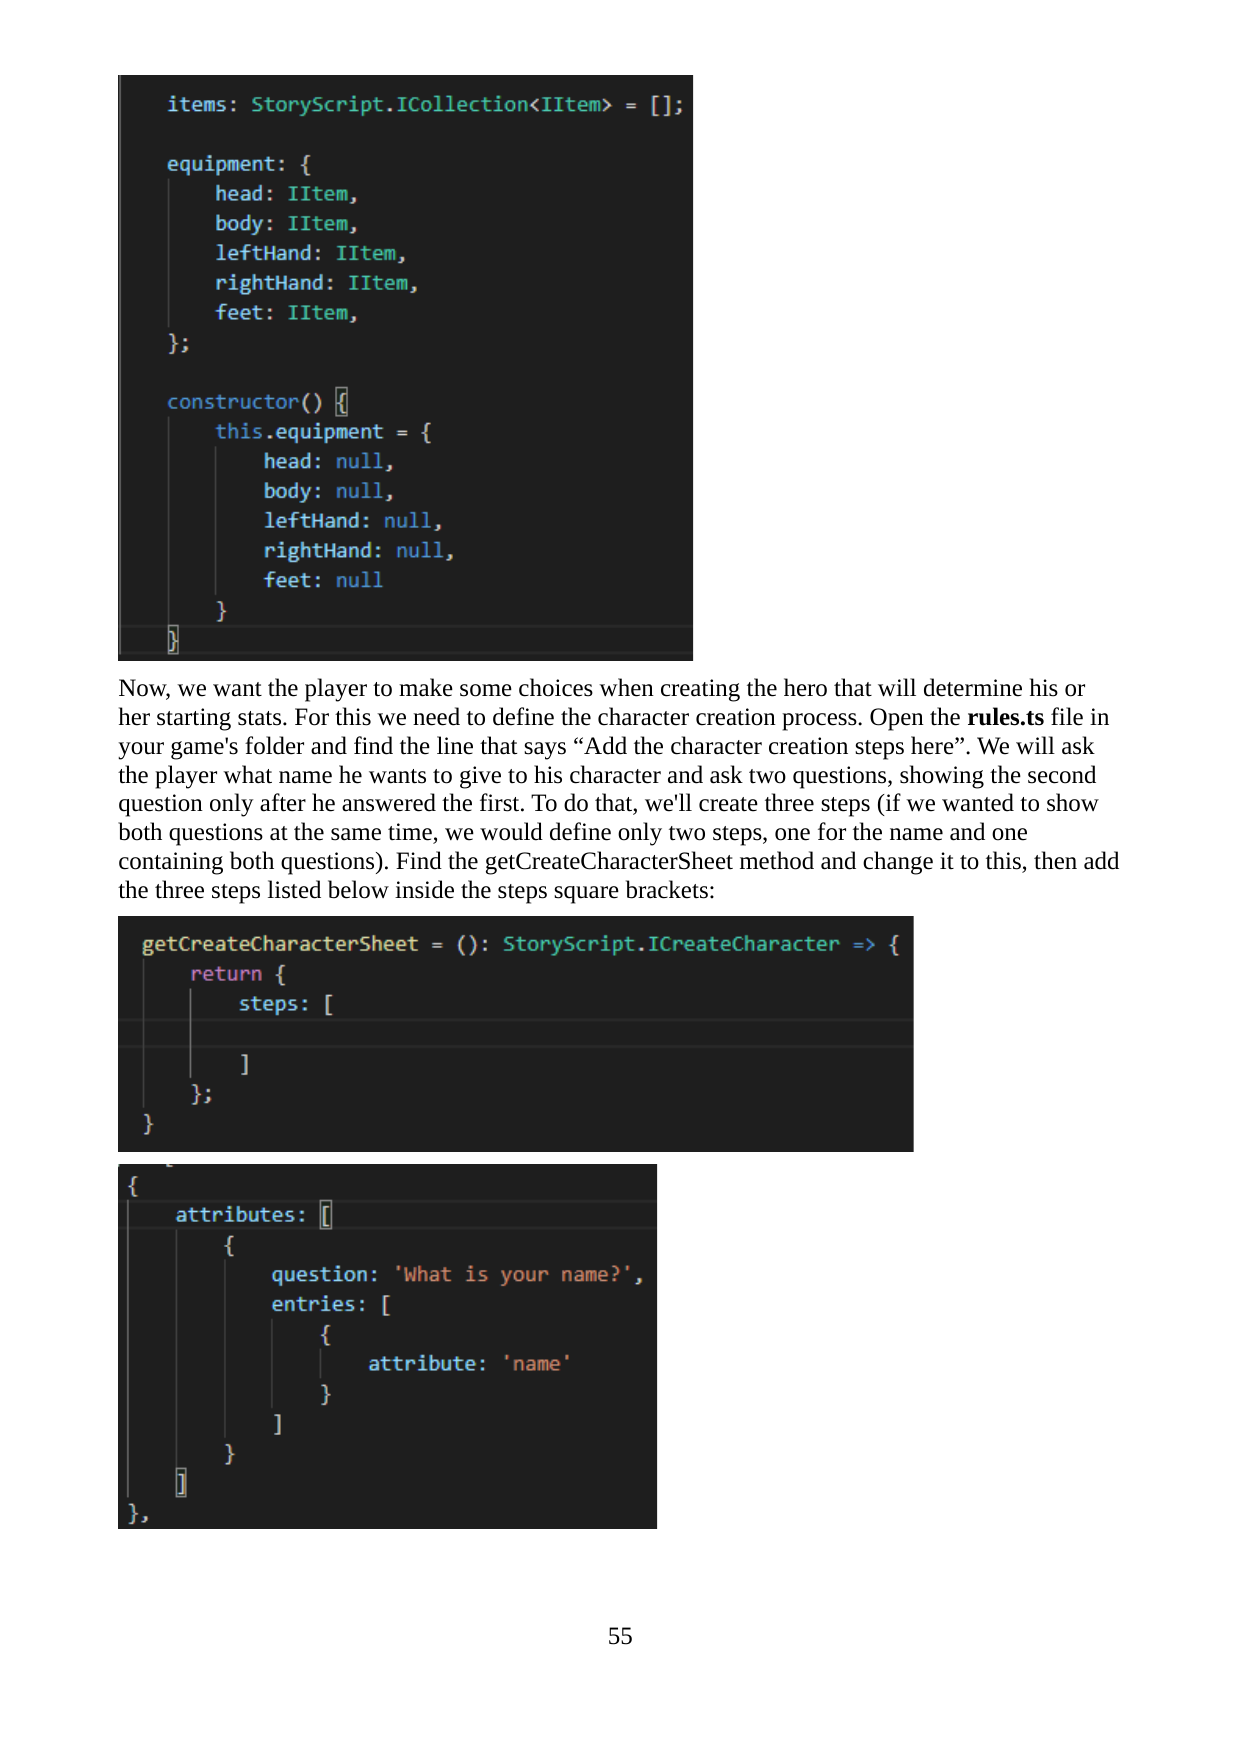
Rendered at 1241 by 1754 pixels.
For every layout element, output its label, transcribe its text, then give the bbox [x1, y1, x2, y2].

text Now, we want the player to make some choices when creating the hero that will determine his or her starting stats. For this we need to define the character creation process. Open the rules.ts file in your game's folder and find the line that says “Add the character creation steps here”. We will ask the player what name he wants to give to his character and ask two questions, showing the second question only after he answered the first. To do that, we'll create three steps (if we wanted to show both questions at the same time, we would define only two steps, one for the name and one containing both questions). Find the getCreateCharacterSheet method and change it to this, then add the three steps listed below inside the steps square brackets: [118, 673, 1122, 903]
